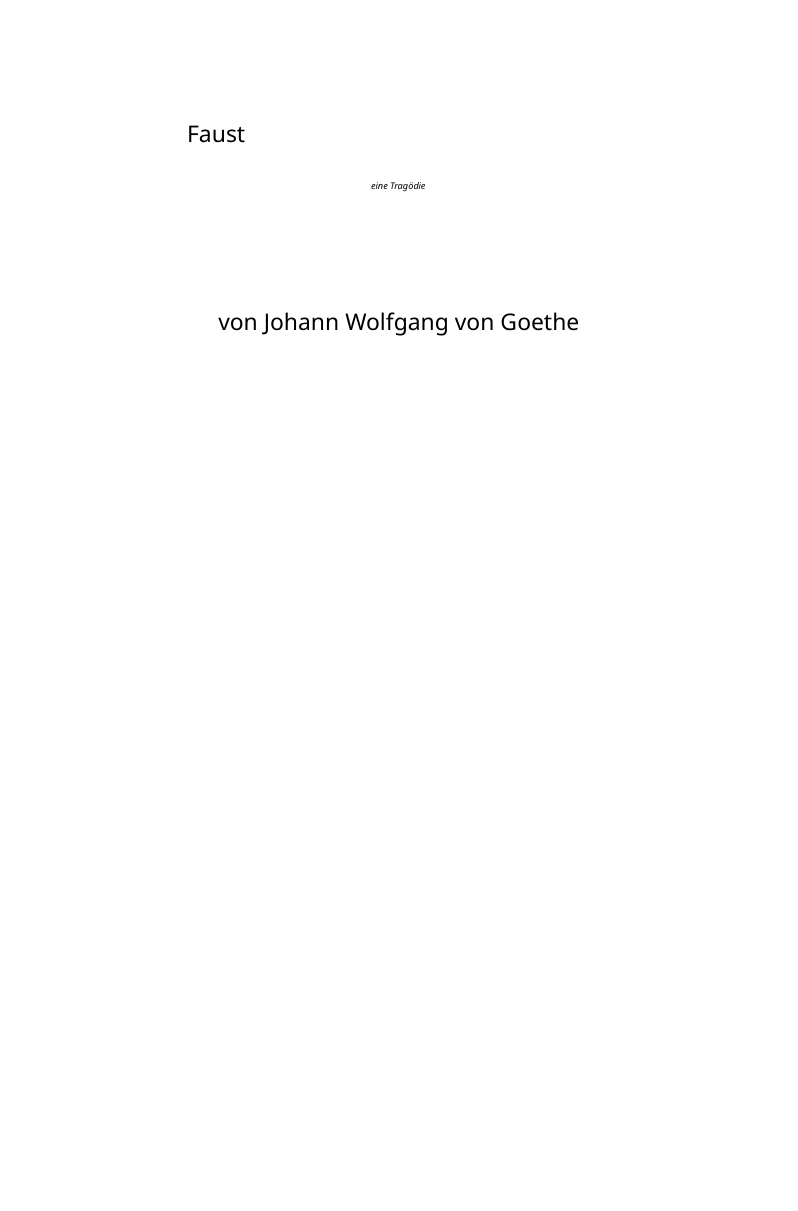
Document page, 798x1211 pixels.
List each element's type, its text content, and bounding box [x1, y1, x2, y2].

subtitle eine Tragödie [118, 165, 679, 192]
text von Johann Wolfgang von Goethe [118, 287, 679, 337]
title Faust [118, 118, 679, 149]
